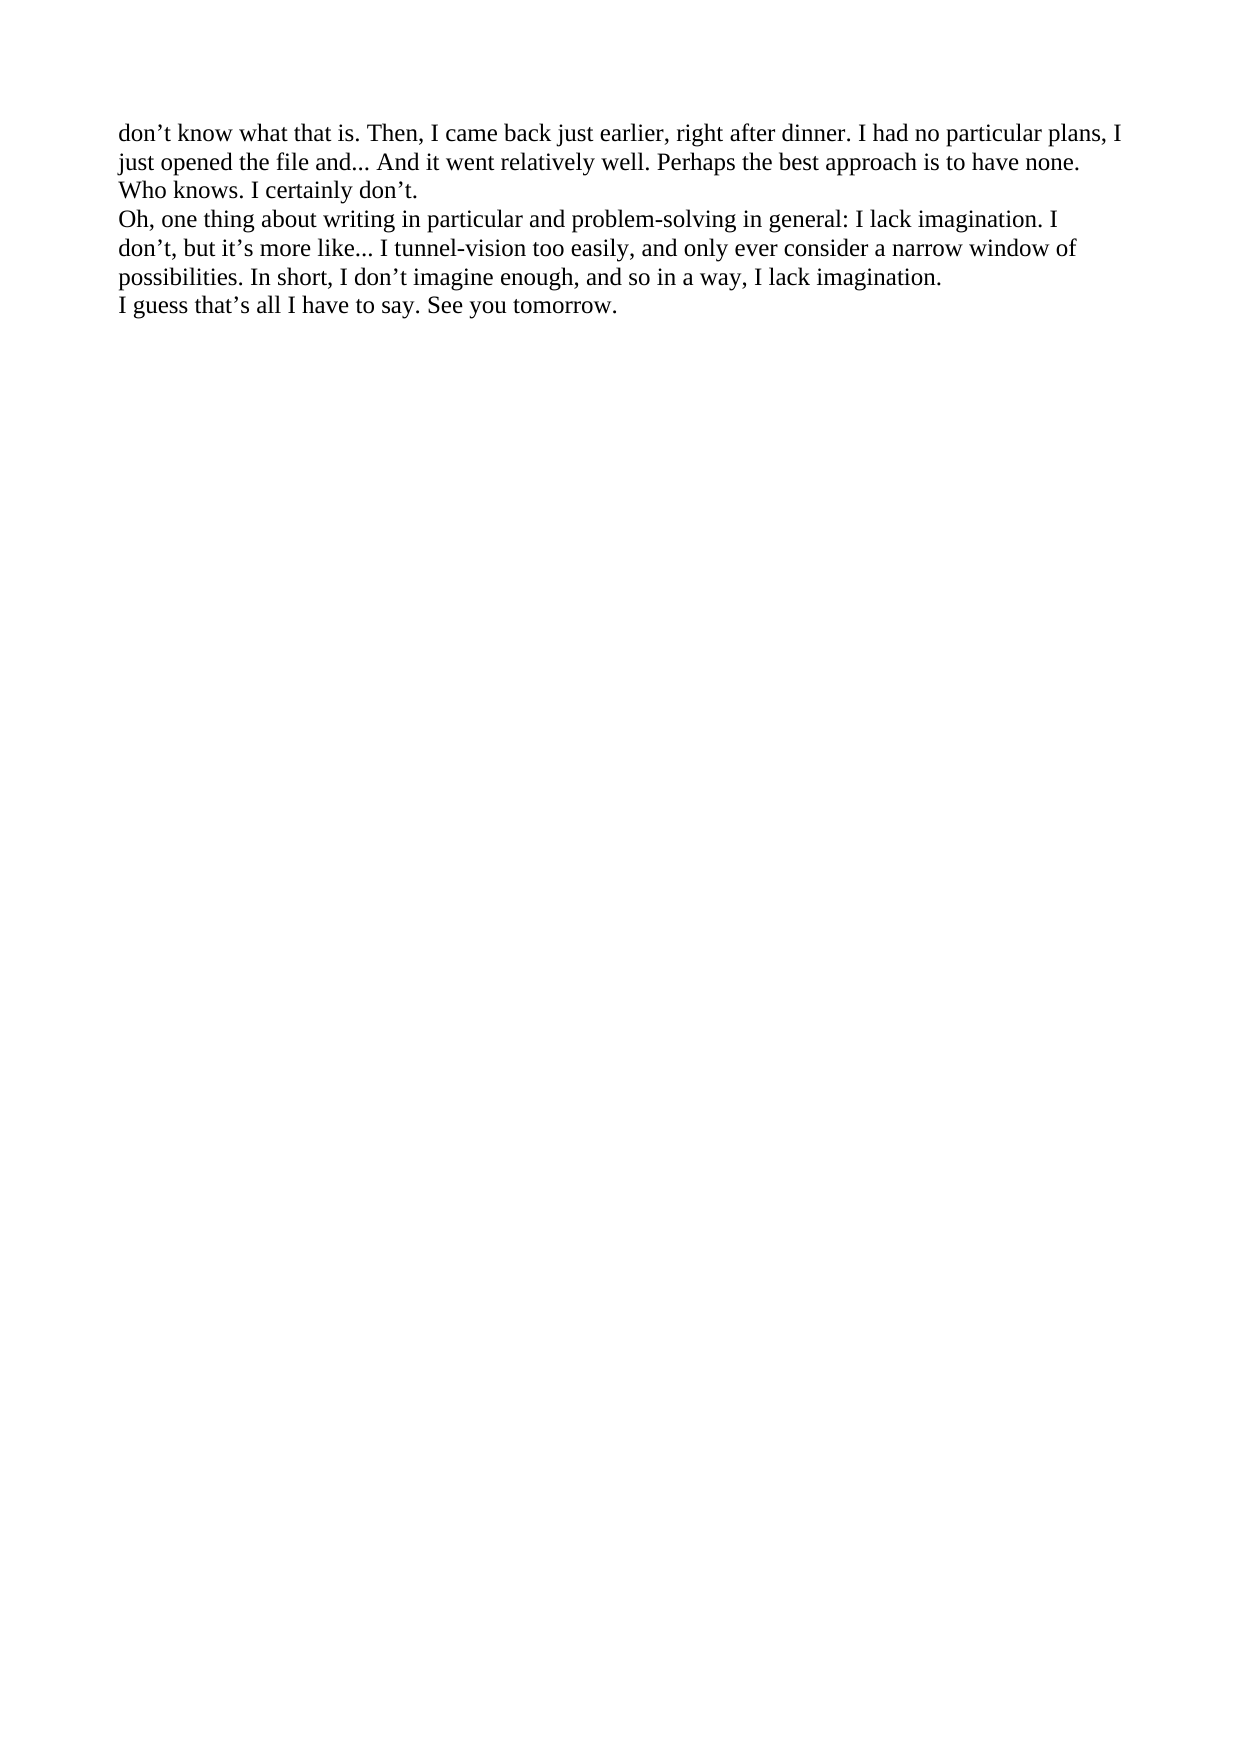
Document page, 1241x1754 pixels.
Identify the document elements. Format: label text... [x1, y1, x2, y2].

text don’t know what that is. Then, I came back just earlier, right after dinner. I had no particular plans, I just opened the file and... And it went relatively well. Perhaps the best approach is to have none. Who knows. I certainly don’t. [118, 118, 1122, 204]
text I guess that’s all I have to say. See you tomorrow. [118, 291, 1122, 319]
text Oh, one thing about writing in particular and problem-solving in general: I lack imagination. I don’t, but it’s more like... I tunnel-vision too easily, and only ever consider a narrow window of possibilities. In short, I don’t imagine enough, and so in a way, I lack imagination. [118, 204, 1122, 291]
